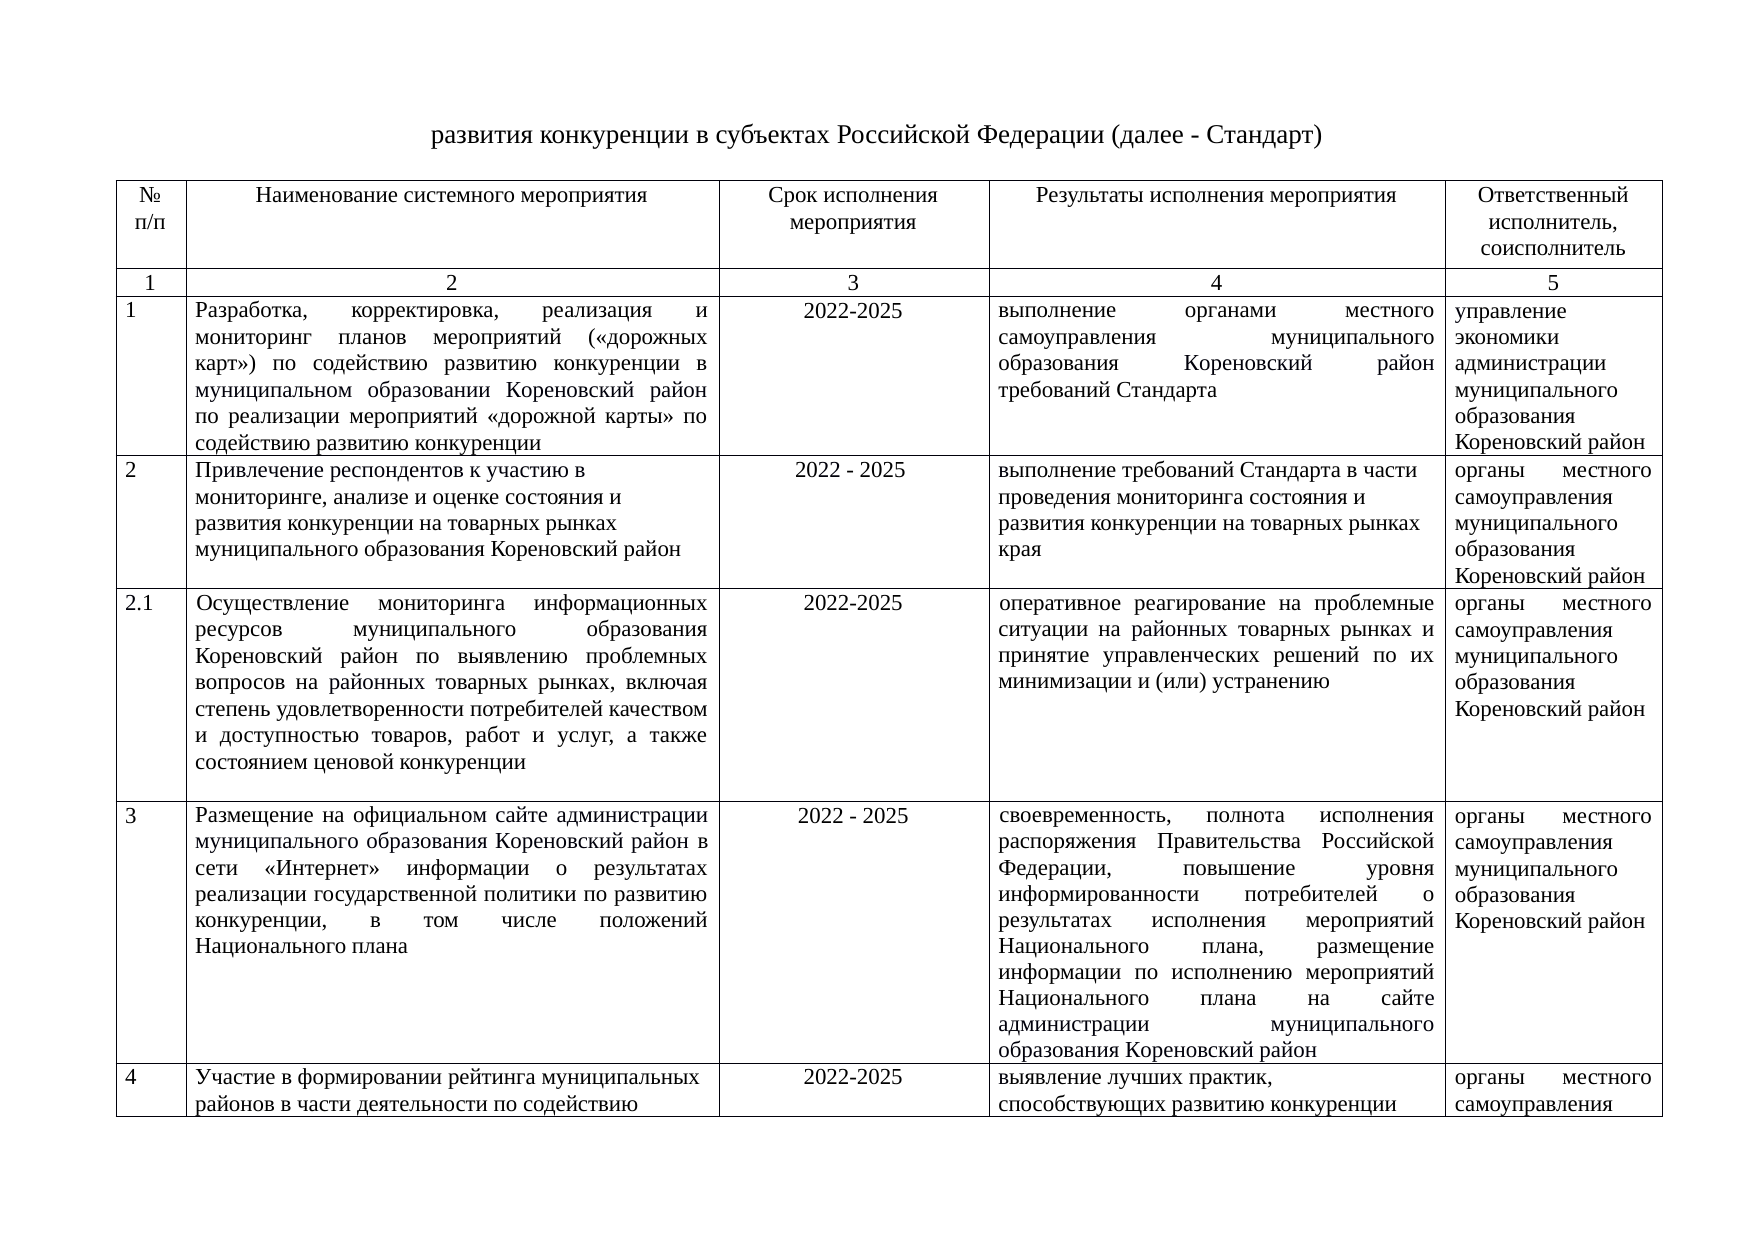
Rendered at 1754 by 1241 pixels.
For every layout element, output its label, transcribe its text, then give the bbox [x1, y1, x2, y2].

table_cell оперативное реагирование на проблемные ситуации на районных товарных рынках и принятие управленческих решений по их минимизации и (или) устранению [990, 589, 1445, 801]
table_cell управление экономики администрации муниципального образования Кореновский район [1446, 297, 1662, 455]
table_cell 1 [117, 269, 186, 296]
table_cell 2022 - 2025 [720, 456, 989, 588]
table_cell Размещение на официальном сайте администрации муниципального образования Кореновский район в сети «Интернет» информации о результатах реализации государственной политики по развитию конкуренции, в том числе положений Национального плана [187, 802, 719, 1062]
table_cell 2022 - 2025 [720, 802, 989, 1062]
table_cell 4 [117, 1064, 186, 1116]
table_cell 4 [990, 269, 1445, 296]
table_cell органы местного самоуправления муниципального образования Кореновский район [1446, 456, 1662, 588]
table_cell 3 [117, 802, 186, 1062]
table_header Ответственный исполнитель, соисполнитель [1446, 181, 1662, 268]
table_cell 2 [187, 269, 719, 296]
table_cell выполнение органами местного самоуправления муниципального образования Кореновский район требований Стандарта [990, 297, 1445, 455]
table_header Срок исполнения мероприятия [720, 181, 989, 268]
table_cell Разработка, корректировка, реализация и мониторинг планов мероприятий («дорожных карт») по содействию развитию конкуренции в муниципальном образовании Кореновский район по реализации мероприятий «дорожной карты» по содействию развитию конкуренции [187, 297, 719, 455]
table_cell Участие в формировании рейтинга муниципальных районов в части деятельности по содействию [187, 1064, 719, 1116]
table_cell 3 [720, 269, 989, 296]
table_cell своевременность, полнота исполнения распоряжения Правительства Российской Федерации, повышение уровня информированности потребителей о результатах исполнения мероприятий Национального плана, размещение информации по исполнению мероприятий Национального плана на сайте администрации муниципального образования Кореновский район [990, 802, 1445, 1062]
table_cell 2022-2025 [720, 589, 989, 801]
table_cell 2022-2025 [720, 297, 989, 455]
text развития конкуренции в субъектах Российской Федерации (далее - Стандарт) [118, 118, 1636, 149]
table_cell Осуществление мониторинга информационных ресурсов муниципального образования Кореновский район по выявлению проблемных вопросов на районных товарных рынках, включая степень удовлетворенности потребителей качеством и доступностью товаров, работ и услуг, а также состоянием ценовой конкуренции [187, 589, 719, 801]
table_header Результаты исполнения мероприятия [990, 181, 1445, 268]
table_cell выявление лучших практик, способствующих развитию конкуренции [990, 1064, 1445, 1116]
table_cell 2 [117, 456, 186, 588]
table_cell выполнение требований Стандарта в части проведения мониторинга состояния и развития конкуренции на товарных рынках края [990, 456, 1445, 588]
table_cell 2022-2025 [720, 1064, 989, 1116]
table_cell Привлечение респондентов к участию в мониторинге, анализе и оценке состояния и развития конкуренции на товарных рынках муниципального образования Кореновский район [187, 456, 719, 588]
table_cell органы местного самоуправления муниципального образования Кореновский район [1446, 802, 1662, 1062]
table_cell 5 [1446, 269, 1662, 296]
table_header № п/п [117, 181, 186, 268]
table_cell органы местного самоуправления [1446, 1064, 1662, 1116]
table_cell органы местного самоуправления муниципального образования Кореновский район [1446, 589, 1662, 801]
table_cell 1 [117, 297, 186, 455]
table_header Наименование системного мероприятия [187, 181, 719, 268]
table_cell 2.1 [117, 589, 186, 801]
